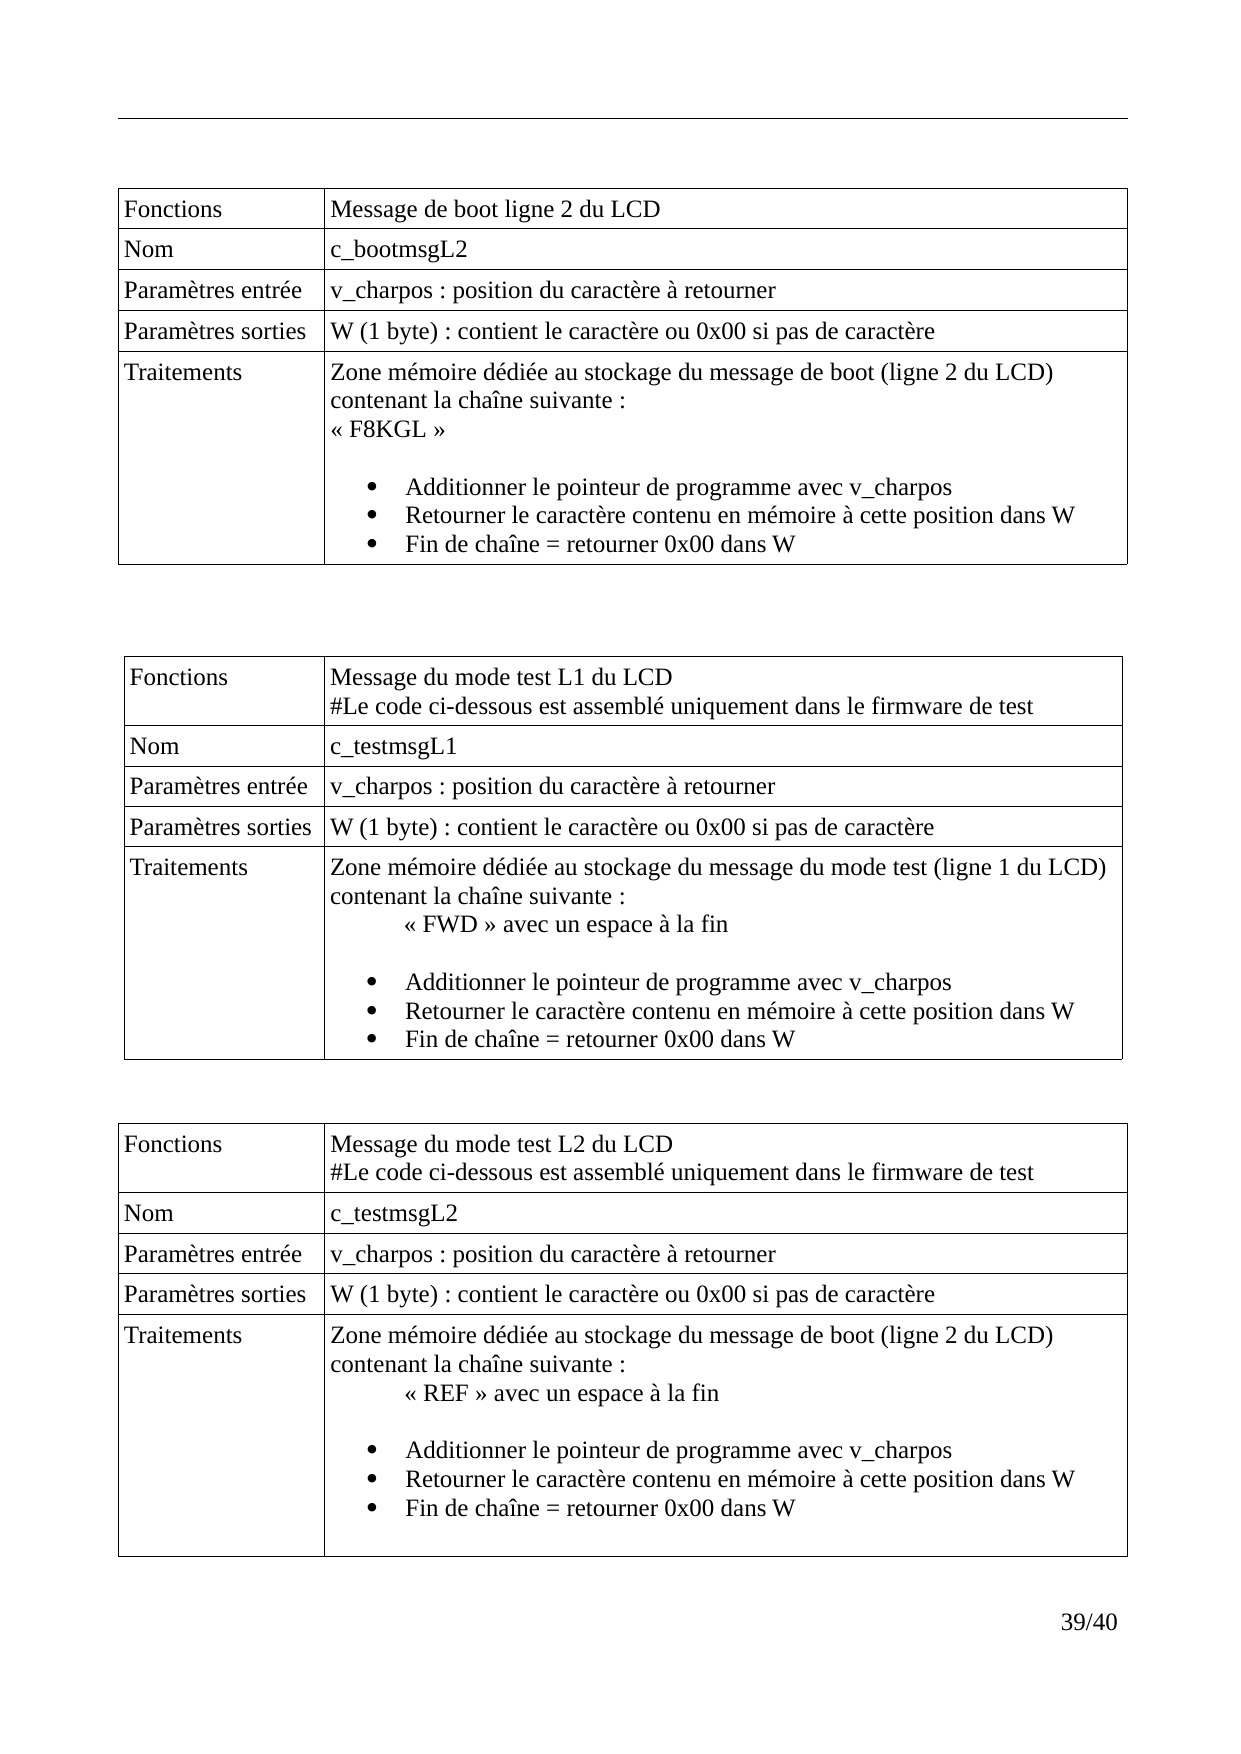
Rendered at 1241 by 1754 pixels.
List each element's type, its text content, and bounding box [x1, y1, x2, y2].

table_cell Traitements [125, 847, 324, 1059]
table_cell v_charpos : position du caractère à retourner [325, 767, 1122, 806]
table_cell v_charpos : position du caractère à retourner [325, 270, 1127, 310]
table_header Message du mode test L1 du LCD #Le code ci-dessous est assemblé uniquement dans le firmware de test [325, 657, 1122, 725]
table_cell Paramètres sorties [119, 1274, 324, 1314]
table_cell v_charpos : position du caractère à retourner [325, 1234, 1127, 1273]
table_cell c_bootmsgL2 [325, 229, 1127, 269]
table_cell Zone mémoire dédiée au stockage du message du mode test (ligne 1 du LCD) contenant la chaîne suivante : « FWD » avec un espace à la fin Additionner le pointeur de programme avec v_charpos Retourner le caractère contenu en mémoire à cette position dans W Fin de chaîne = retourner 0x00 dans W [325, 847, 1122, 1059]
table_cell Nom [125, 726, 324, 766]
table_cell c_testmsgL2 [325, 1193, 1127, 1233]
table_cell Nom [119, 229, 324, 269]
table_cell Paramètres entrée [125, 767, 324, 806]
table_cell Paramètres entrée [119, 270, 324, 310]
table_cell Traitements [119, 352, 324, 564]
table_cell [118, 564, 1128, 1122]
table_cell Fonctions [119, 189, 324, 228]
table_cell Paramètres entrée [119, 1234, 324, 1273]
table_cell Zone mémoire dédiée au stockage du message de boot (ligne 2 du LCD) contenant la chaîne suivante : « REF » avec un espace à la fin Additionner le pointeur de programme avec v_charpos Retourner le caractère contenu en mémoire à cette position dans W Fin de chaîne = retourner 0x00 dans W [325, 1315, 1127, 1556]
table_header Fonctions [125, 657, 324, 725]
table_cell Message du mode test L2 du LCD #Le code ci-dessous est assemblé uniquement dans le firmware de test [325, 1124, 1127, 1192]
table_cell W (1 byte) : contient le caractère ou 0x00 si pas de caractère [325, 311, 1127, 351]
table_cell Traitements [119, 1315, 324, 1556]
table_cell Paramètres sorties [119, 311, 324, 351]
table_cell c_testmsgL1 [325, 726, 1122, 766]
table_cell Zone mémoire dédiée au stockage du message de boot (ligne 2 du LCD) contenant la chaîne suivante : « F8KGL » Additionner le pointeur de programme avec v_charpos Retourner le caractère contenu en mémoire à cette position dans W Fin de chaîne = retourner 0x00 dans W [325, 352, 1127, 564]
table_cell W (1 byte) : contient le caractère ou 0x00 si pas de caractère [325, 1274, 1127, 1314]
table_cell [118, 119, 1128, 188]
table_cell Nom [119, 1193, 324, 1233]
table_cell Fonctions [119, 1124, 324, 1192]
table_cell Message de boot ligne 2 du LCD [325, 189, 1127, 228]
table_cell W (1 byte) : contient le caractère ou 0x00 si pas de caractère [325, 807, 1122, 846]
table_cell Paramètres sorties [125, 807, 324, 846]
